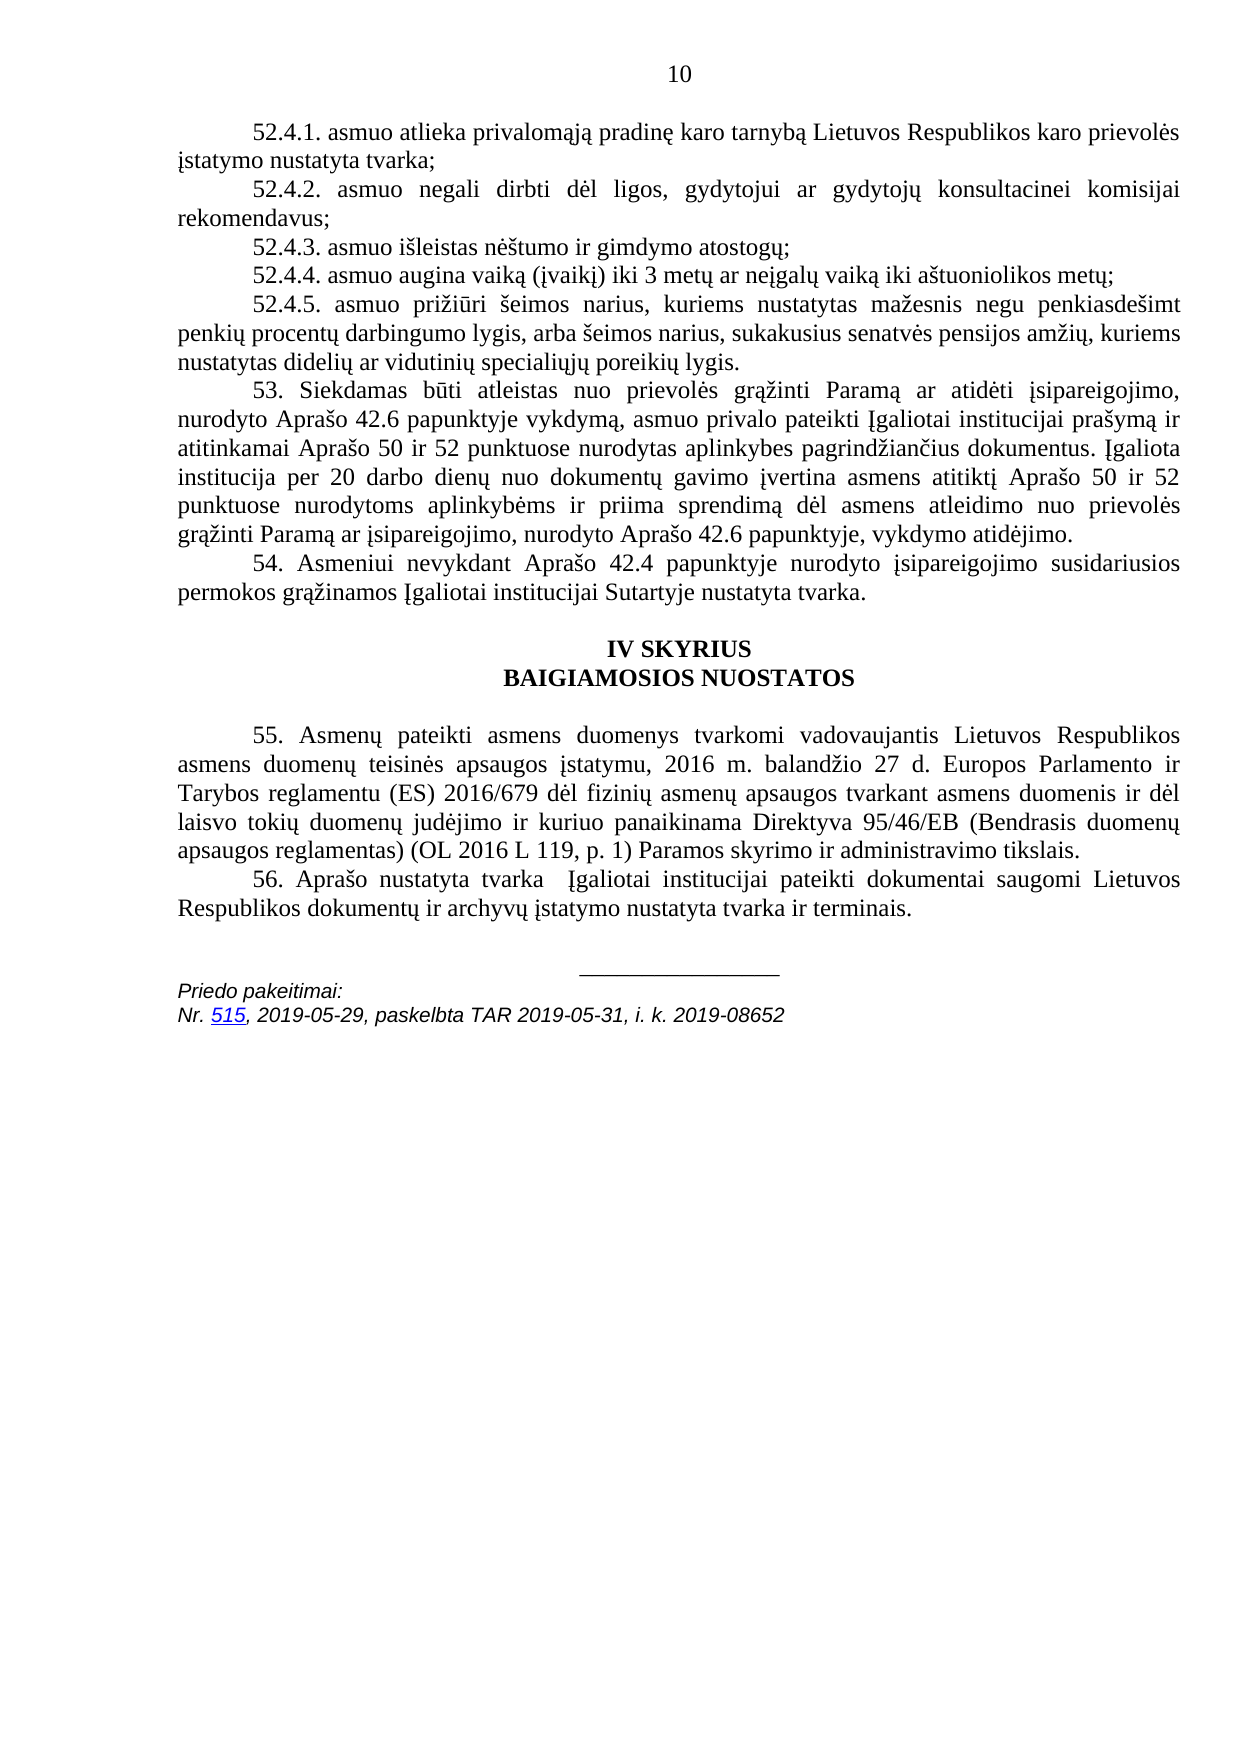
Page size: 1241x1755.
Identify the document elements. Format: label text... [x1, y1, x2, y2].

text 54. Asmeniui nevykdant Aprašo 42.4 papunktyje nurodyto įsipareigojimo susidariusios permokos grąžinamos Įgaliotai institucijai Sutartyje nustatyta tvarka. [177, 548, 1181, 605]
text Nr. 515, 2019-05-29, paskelbta TAR 2019-05-31, i. k. 2019-08652 [177, 1003, 1181, 1027]
text 52.4.2. asmuo negali dirbti dėl ligos, gydytojui ar gydytojų konsultacinei komisijai rekomendavus; [177, 174, 1181, 232]
text 52.4.5. asmuo prižiūri šeimos narius, kuriems nustatytas mažesnis negu penkiasdešimt penkių procentų darbingumo lygis, arba šeimos narius, sukakusius senatvės pensijos amžių, kuriems nustatytas didelių ar vidutinių specialiųjų poreikių lygis. [177, 289, 1181, 375]
text 56. Aprašo nustatyta tvarka Įgaliotai institucijai pateikti dokumentai saugomi Lietuvos Respublikos dokumentų ir archyvų įstatymo nustatyta tvarka ir terminais. [177, 864, 1181, 922]
text IV SKYRIUS [177, 634, 1181, 663]
text 53. Siekdamas būti atleistas nuo prievolės grąžinti Paramą ar atidėti įsipareigojimo, nurodyto Aprašo 42.6 papunktyje vykdymą, asmuo privalo pateikti Įgaliotai institucijai prašymą ir atitinkamai Aprašo 50 ir 52 punktuose nurodytas aplinkybes pagrindžiančius dokumentus. Įgaliota institucija per 20 darbo dienų nuo dokumentų gavimo įvertina asmens atitiktį Aprašo 50 ir 52 punktuose nurodytoms aplinkybėms ir priima sprendimą dėl asmens atleidimo nuo prievolės grąžinti Paramą ar įsipareigojimo, nurodyto Aprašo 42.6 papunktyje, vykdymo atidėjimo. [177, 375, 1181, 548]
text 52.4.3. asmuo išleistas nėštumo ir gimdymo atostogų; [177, 232, 1181, 260]
text 52.4.4. asmuo augina vaiką (įvaikį) iki 3 metų ar neįgalų vaiką iki aštuoniolikos metų; [177, 260, 1181, 289]
text 55. Asmenų pateikti asmens duomenys tvarkomi vadovaujantis Lietuvos Respublikos asmens duomenų teisinės apsaugos įstatymu, 2016 m. balandžio 27 d. Europos Parlamento ir Tarybos reglamentu (ES) 2016/679 dėl fizinių asmenų apsaugos tvarkant asmens duomenis ir dėl laisvo tokių duomenų judėjimo ir kuriuo panaikinama Direktyva 95/46/EB (Bendrasis duomenų apsaugos reglamentas) (OL 2016 L 119, p. 1) Paramos skyrimo ir administravimo tikslais. [177, 720, 1181, 864]
text ________________ [177, 950, 1181, 979]
text 52.4.1. asmuo atlieka privalomąją pradinę karo tarnybą Lietuvos Respublikos karo prievolės įstatymo nustatyta tvarka; [177, 117, 1181, 174]
text BAIGIAMOSIOS NUOSTATOS [177, 663, 1181, 692]
text Priedo pakeitimai: [177, 979, 1181, 1003]
